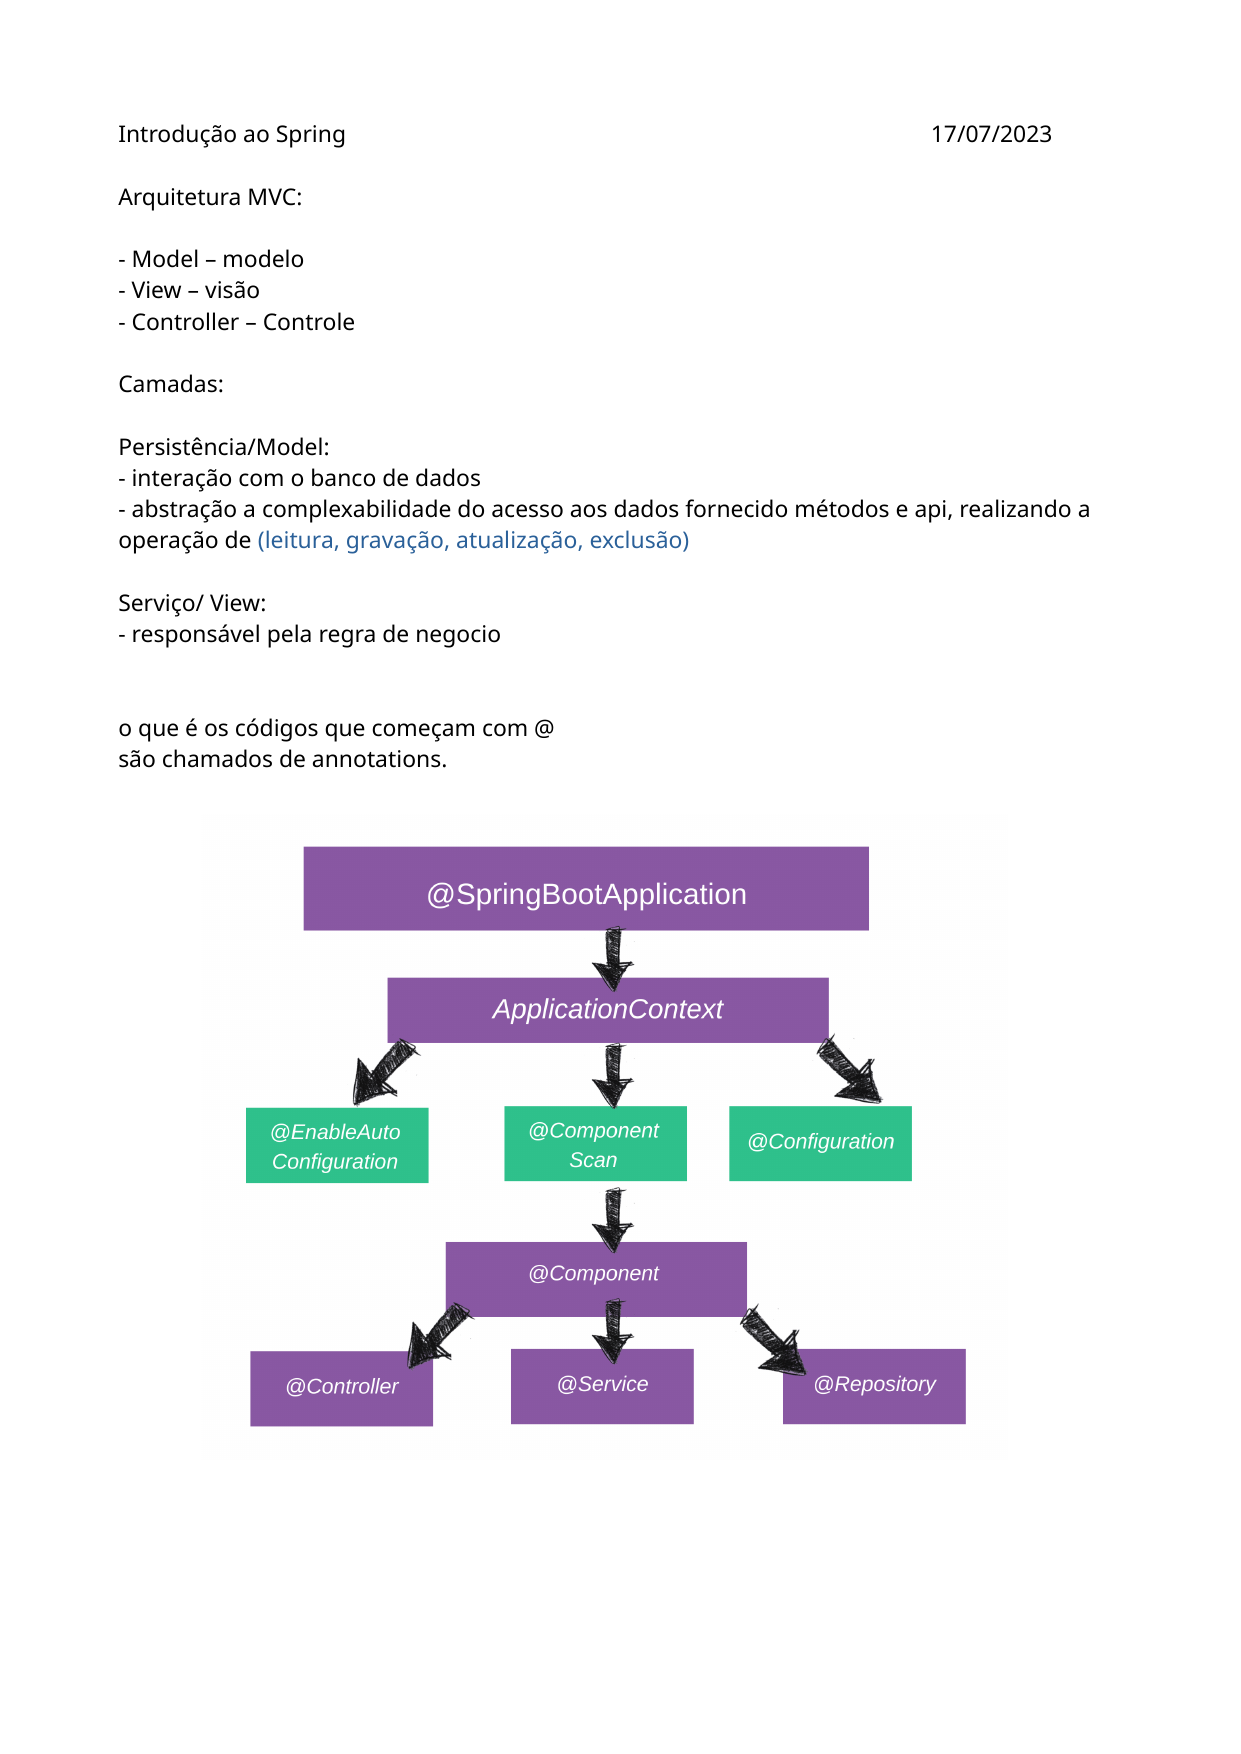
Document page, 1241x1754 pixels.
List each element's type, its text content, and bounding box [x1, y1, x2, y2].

text - abstração a complexabilidade do acesso aos dados fornecido métodos e api, realizando a operação de (leitura, gravação, atualização, exclusão) [118, 493, 1122, 556]
text Arquitetura MVC: [118, 181, 1122, 212]
text Introdução ao Spring 17/07/2023 [118, 118, 1122, 149]
picture [201, 814, 1008, 1460]
text Serviço/ View: [118, 587, 1122, 618]
text - View – visão [118, 274, 1122, 306]
text Camadas: [118, 368, 1122, 399]
text - Model – modelo [118, 243, 1122, 274]
text - Controller – Controle [118, 306, 1122, 337]
text o que é os códigos que começam com @ [118, 712, 1122, 743]
text são chamados de annotations. [118, 743, 1122, 774]
text - responsável pela regra de negocio [118, 618, 1122, 649]
text - interação com o banco de dados [118, 462, 1122, 493]
text Persistência/Model: [118, 431, 1122, 462]
